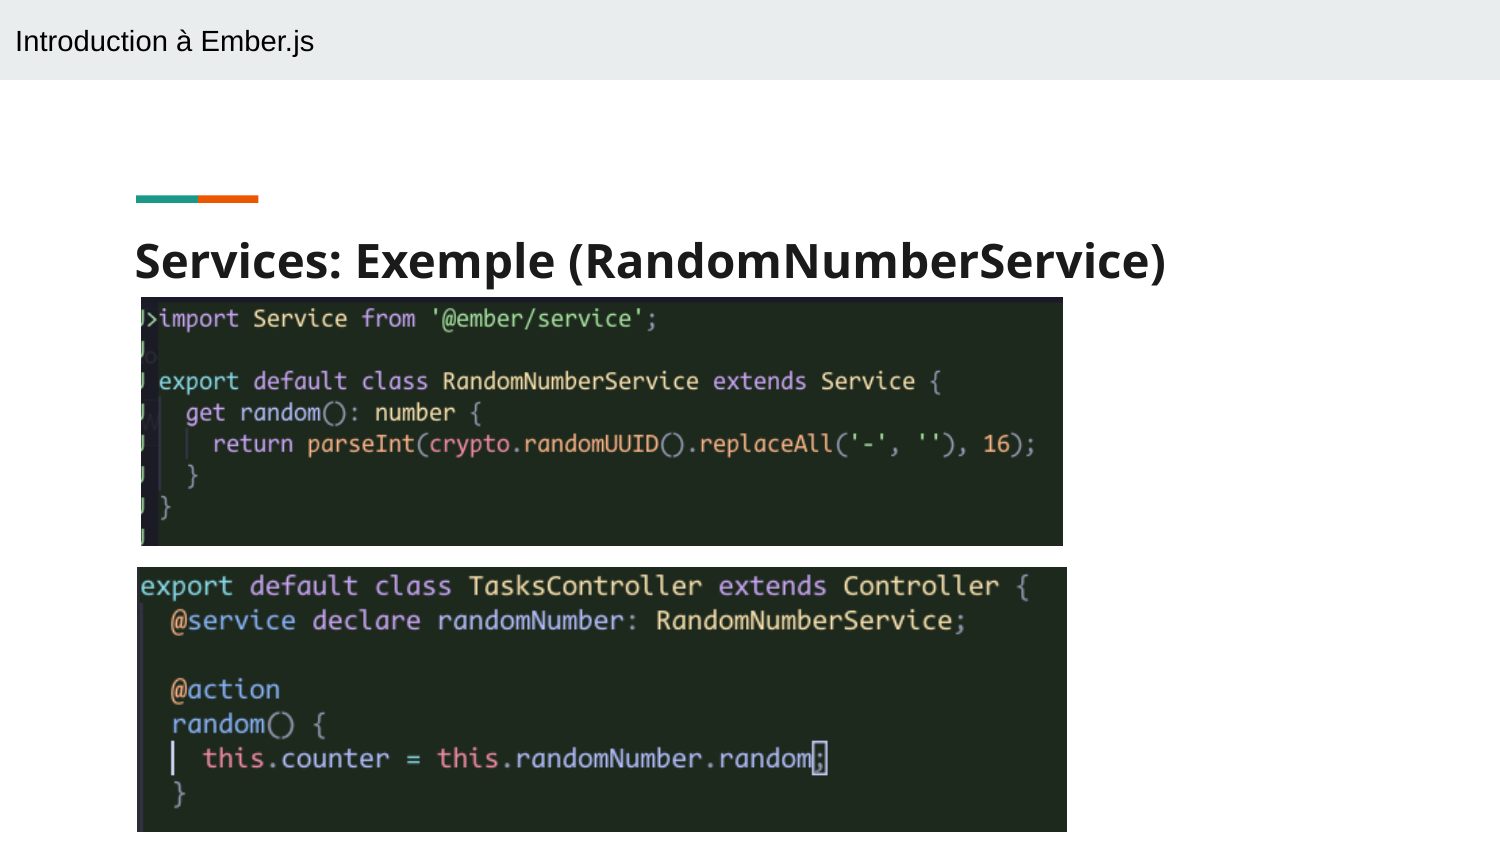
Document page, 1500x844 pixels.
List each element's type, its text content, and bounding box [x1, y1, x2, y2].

list [119, 313, 1381, 810]
picture [141, 297, 1063, 546]
picture [137, 567, 1067, 832]
title Services: Exemple (RandomNumberService) [119, 216, 1381, 305]
